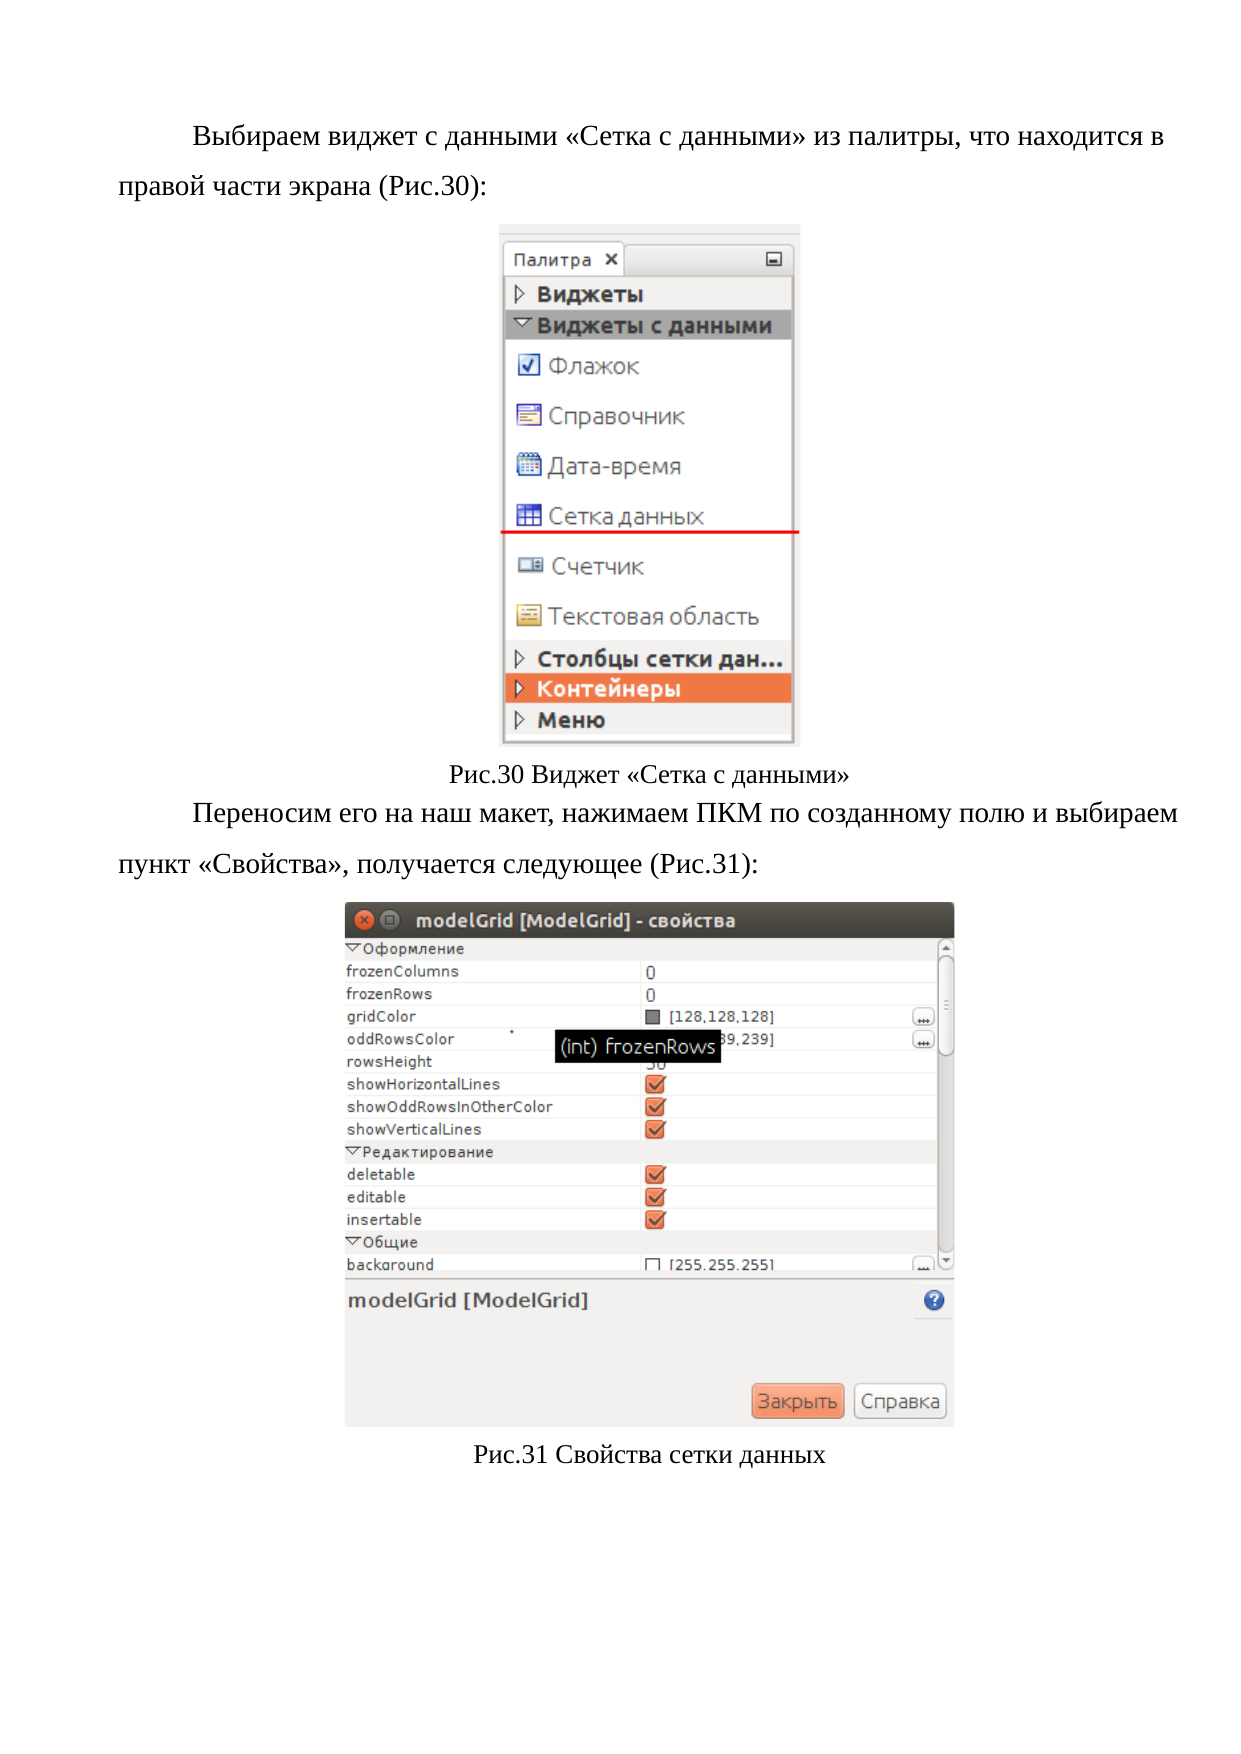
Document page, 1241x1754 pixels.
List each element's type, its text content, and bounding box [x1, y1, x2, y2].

text Рис.31 Свойства сетки данных [118, 1439, 1181, 1470]
text Рис.30 Виджет «Сетка с данными» [118, 758, 1181, 789]
text Выбираем виджет с данными «Сетка с данными» из палитры, что находится в правой части экрана (Рис.30): [118, 118, 1181, 202]
picture [498, 224, 801, 747]
picture [344, 902, 955, 1427]
text Переносим его на наш макет, нажимаем ПКМ по созданному полю и выбираем пункт «Свойства», получается следующее (Рис.31): [118, 796, 1181, 879]
